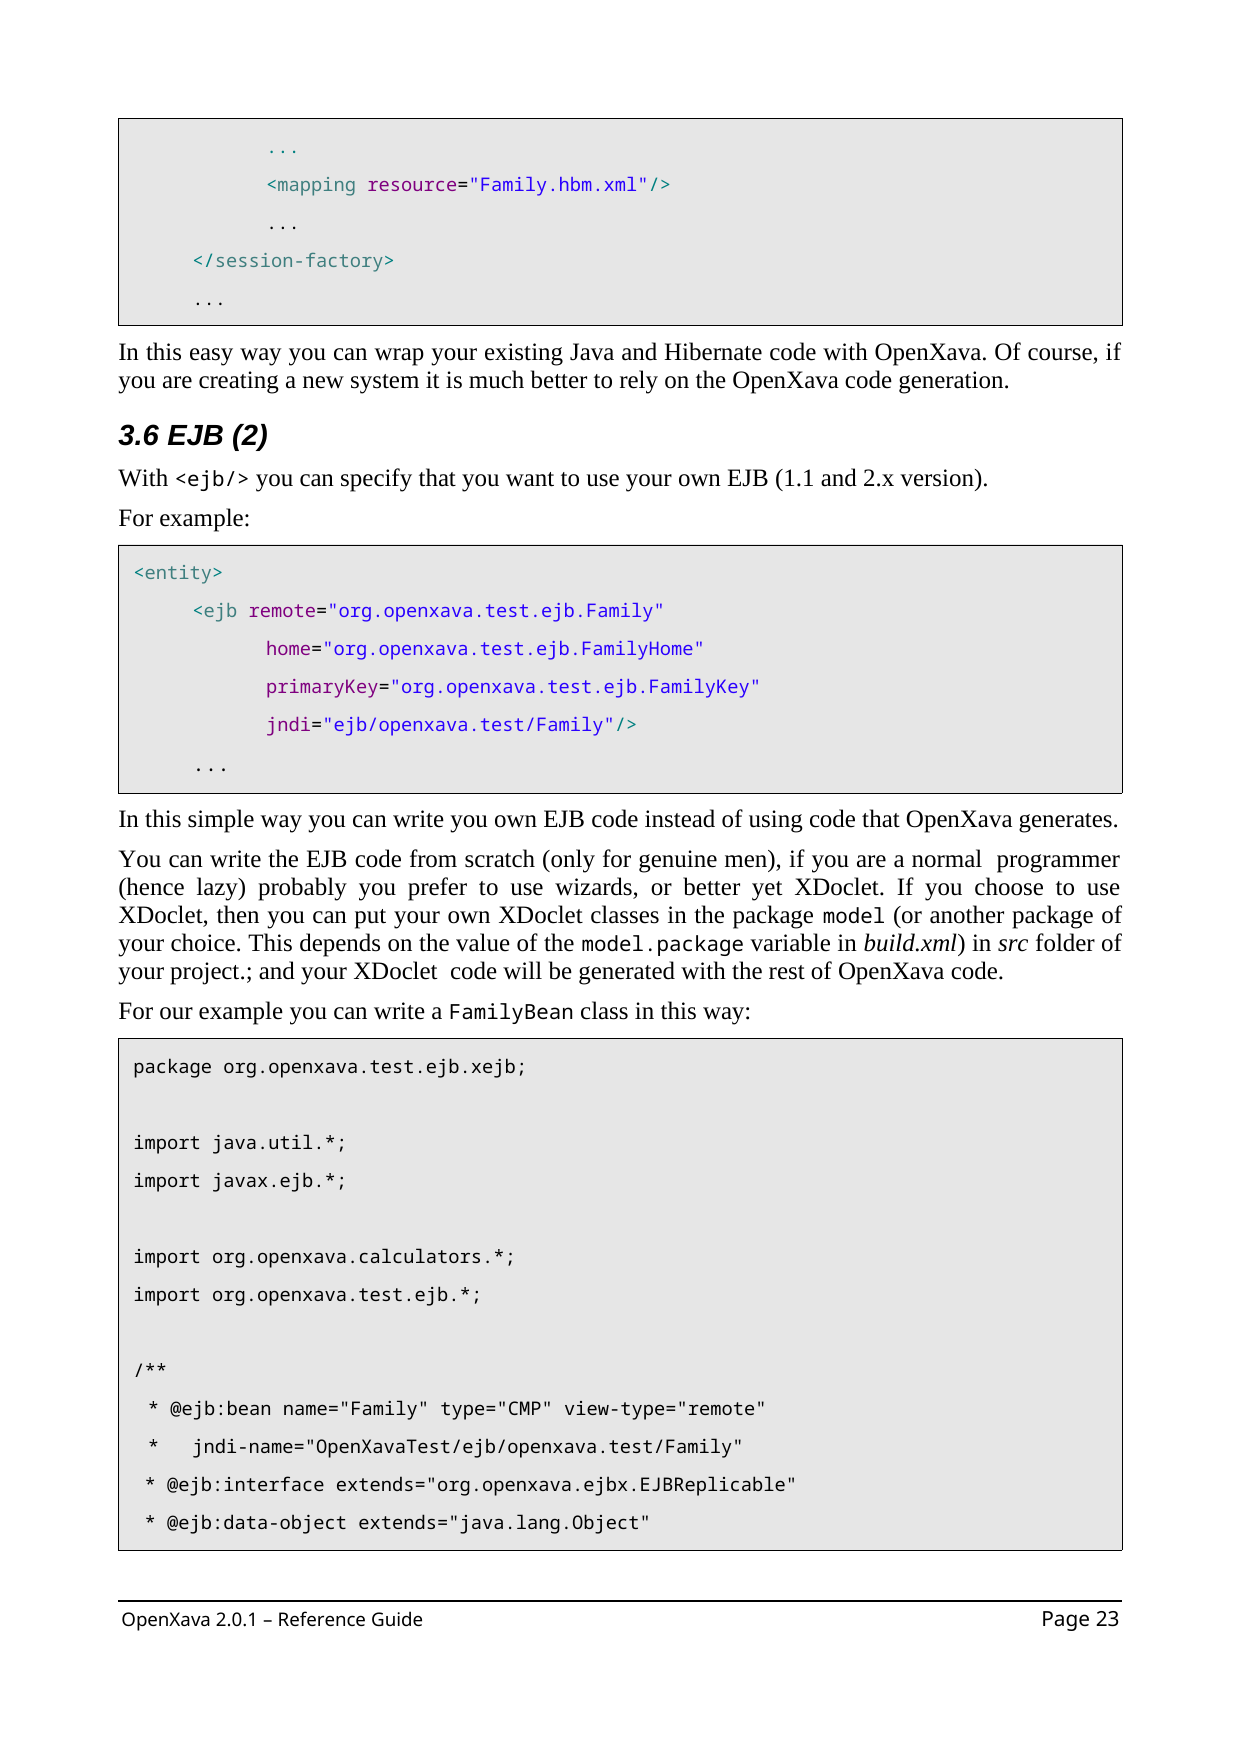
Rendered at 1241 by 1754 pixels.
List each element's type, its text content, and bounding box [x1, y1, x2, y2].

list * @ejb:bean name="Family" type="CMP" view-type="remote" [119, 1380, 1122, 1418]
text With <ejb/> you can specify that you want to use your own EJB (1.1 and 2.x version). [118, 464, 1122, 492]
subtitle EJB (2) [118, 418, 1122, 451]
text * @ejb:interface extends="org.openxava.ejbx.EJBReplicable" [119, 1456, 1122, 1494]
text import java.util.*; [119, 1114, 1122, 1152]
text package org.openxava.test.ejb.xejb; [119, 1039, 1122, 1076]
text ... [119, 194, 1122, 232]
list * jndi-name="OpenXavaTest/ejb/openxava.test/Family" [119, 1418, 1122, 1456]
text jndi="ejb/openxava.test/Family"/> [119, 697, 1122, 735]
text ... [119, 270, 1122, 325]
text ... [119, 735, 1122, 793]
text import javax.ejb.*; [119, 1152, 1122, 1190]
text import org.openxava.calculators.*; [119, 1228, 1122, 1266]
text For example: [118, 504, 1122, 532]
text primaryKey="org.openxava.test.ejb.FamilyKey" [119, 659, 1122, 697]
text /** [119, 1342, 1122, 1380]
text ... [119, 119, 1122, 156]
text <entity> [119, 546, 1122, 583]
text <mapping resource="Family.hbm.xml"/> [119, 156, 1122, 194]
text In this simple way you can write you own EJB code instead of using code that OpenXava generates. [118, 805, 1122, 833]
text For our example you can write a FamilyBean class in this way: [118, 997, 1122, 1026]
text home="org.openxava.test.ejb.FamilyHome" [119, 621, 1122, 659]
text You can write the EJB code from scratch (only for genuine men), if you are a normal programmer (hence lazy) probably you prefer to use wizards, or better yet XDoclet. If you choose to use XDoclet, then you can put your own XDoclet classes in the package model (or another package of your choice. This depends on the value of the model.package variable in build.xml) in src folder of your project.; and your XDoclet code will be generated with the rest of OpenXava code. [118, 845, 1122, 985]
text * @ejb:data-object extends="java.lang.Object" [119, 1494, 1122, 1550]
text import org.openxava.test.ejb.*; [119, 1266, 1122, 1304]
text </session-factory> [119, 232, 1122, 270]
text <ejb remote="org.openxava.test.ejb.Family" [119, 583, 1122, 621]
text In this easy way you can wrap your existing Java and Hibernate code with OpenXava. Of course, if you are creating a new system it is much better to rely on the OpenXava code generation. [118, 338, 1122, 393]
